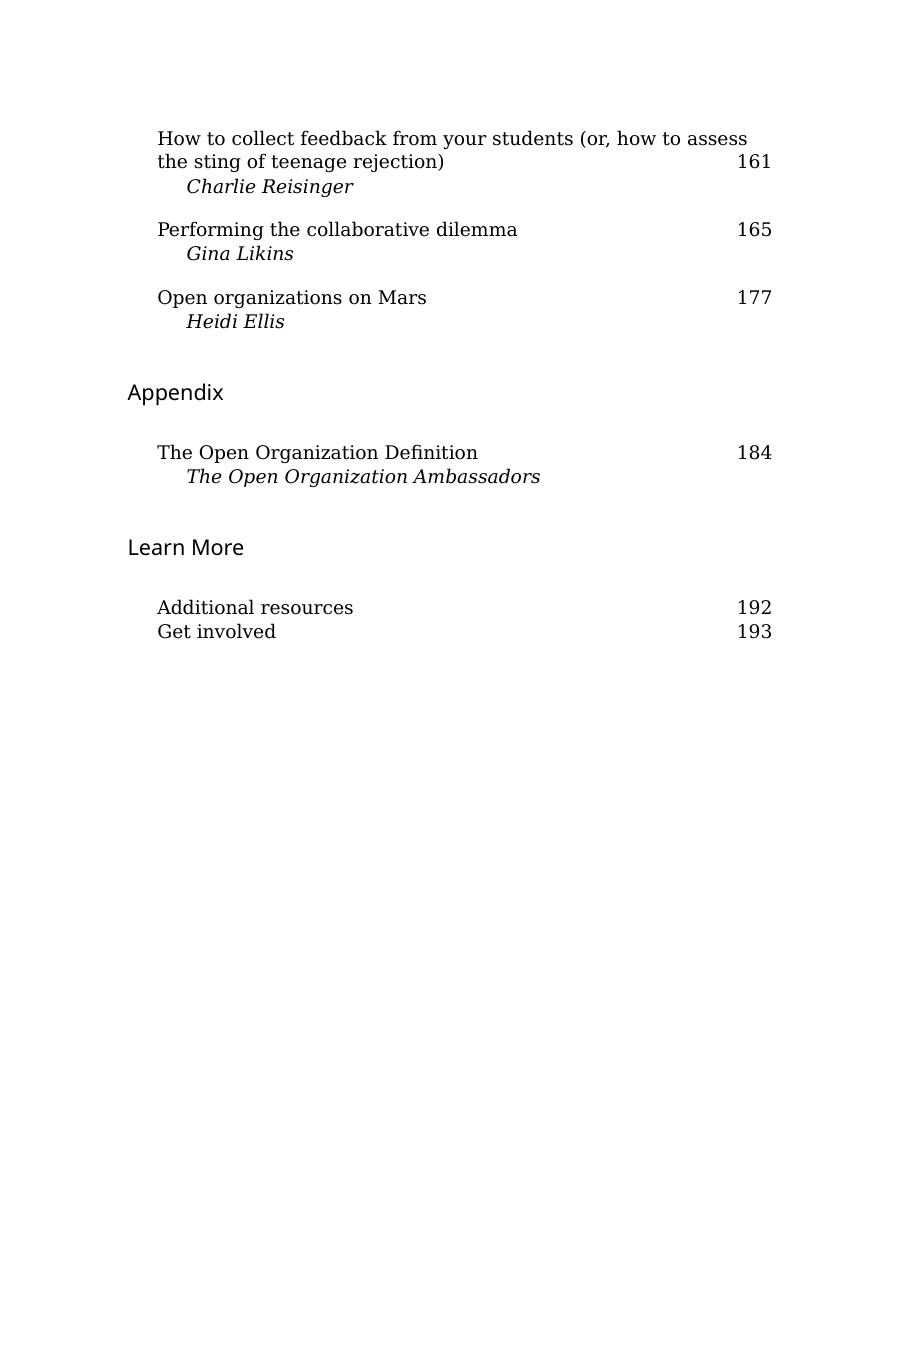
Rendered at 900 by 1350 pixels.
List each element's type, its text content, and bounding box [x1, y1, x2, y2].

text Gina Likins [186, 243, 772, 287]
text The Open Organization Definition 184 [157, 442, 772, 464]
text How to collect feedback from your students (or, how to assess the sting of teenage rejection) 161 [157, 127, 772, 173]
text Open organizations on Mars 177 [157, 287, 772, 309]
text Appendix [127, 377, 772, 439]
text Get involved 193 [157, 621, 772, 643]
text Additional resources 192 [157, 597, 772, 619]
text Charlie Reisinger [186, 176, 772, 219]
text Learn More [127, 532, 772, 594]
text Heidi Ellis [186, 311, 772, 355]
text Performing the collaborative dilemma 165 [157, 219, 772, 241]
text The Open Organization Ambassadors [186, 466, 772, 510]
